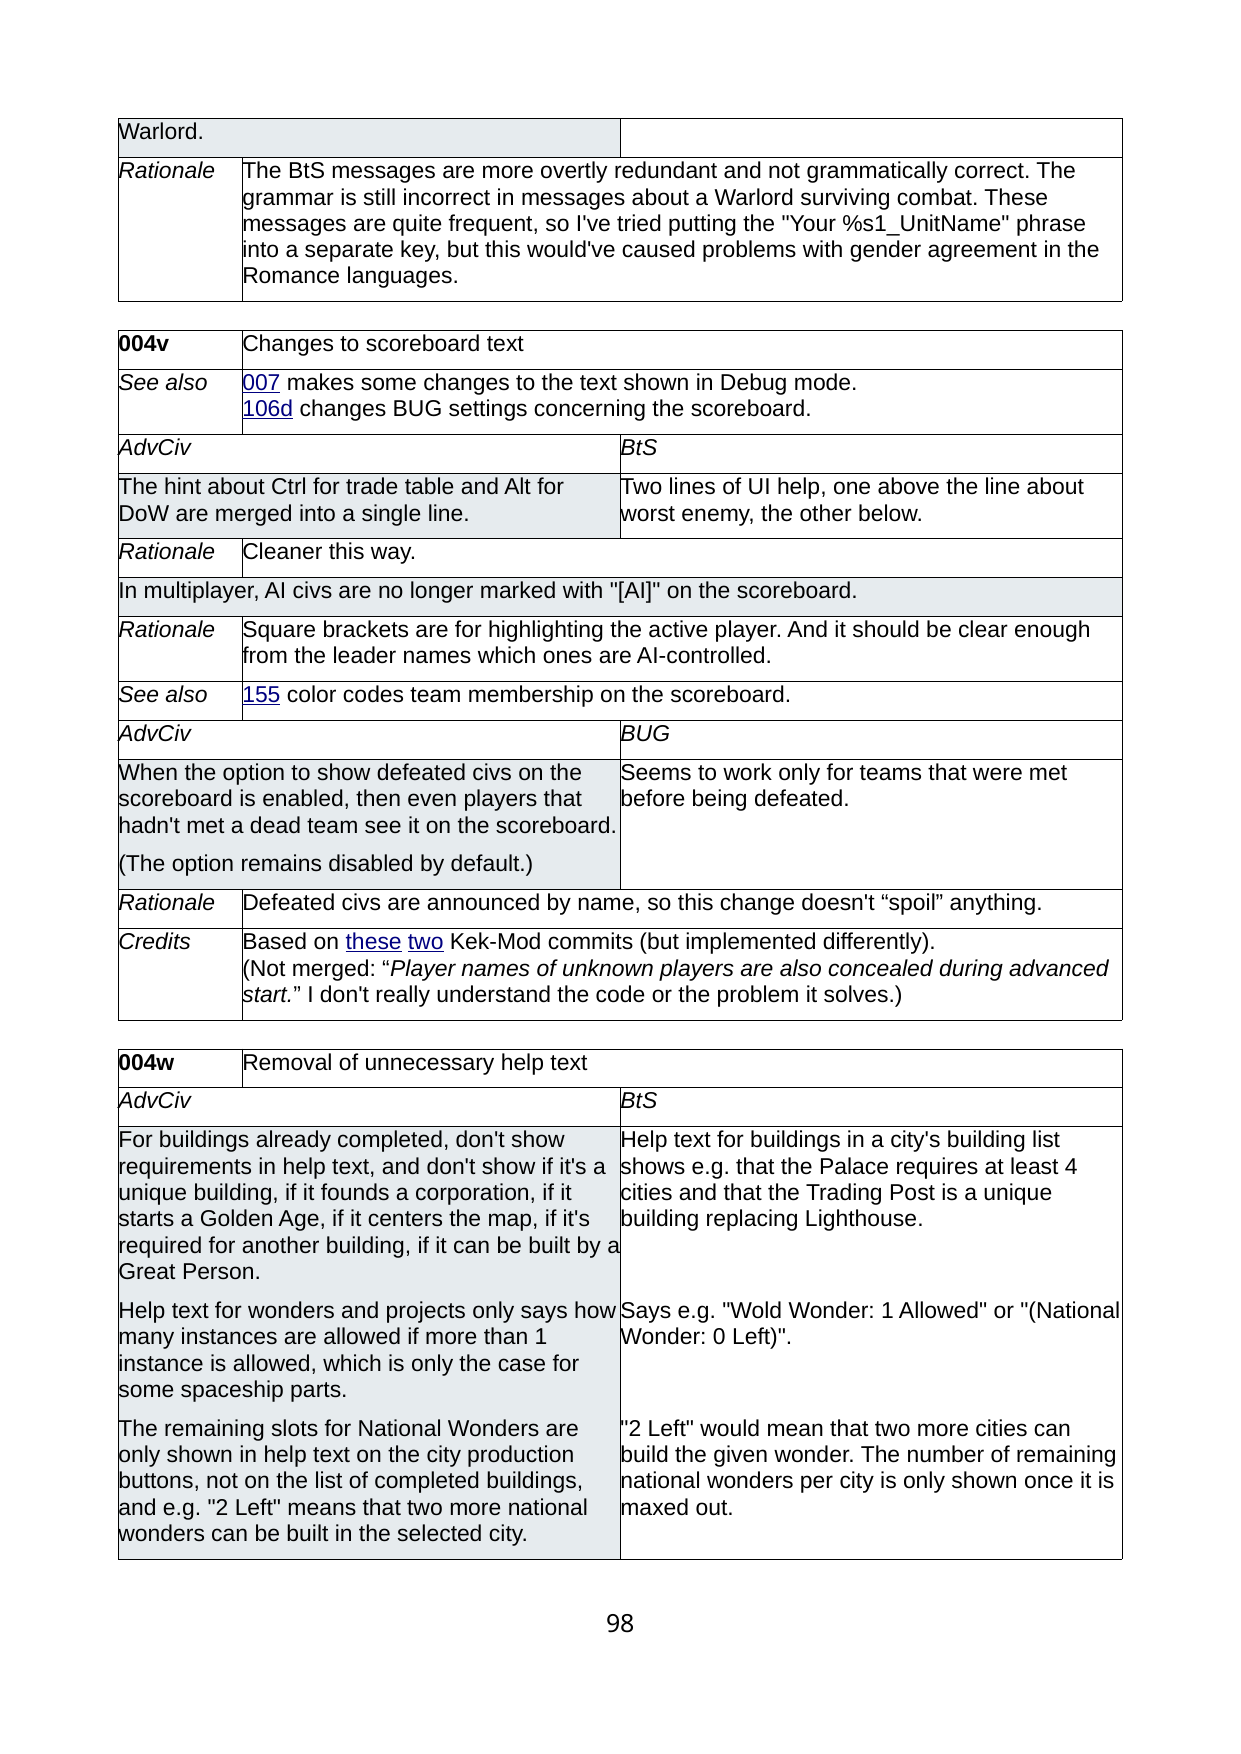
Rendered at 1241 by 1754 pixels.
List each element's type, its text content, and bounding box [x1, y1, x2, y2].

table_cell When the option to show defeated civs on the scoreboard is enabled, then even players that hadn't met a dead team see it on the scoreboard. (The option remains disabled by default.) [119, 760, 620, 889]
table_header 004v [119, 331, 242, 369]
table_cell Defeated civs are announced by name, so this change doesn't “spoil” anything. [243, 890, 1122, 928]
table_cell Rationale [119, 890, 242, 928]
table_cell AdvCiv [119, 721, 620, 759]
table_cell Credits [119, 929, 242, 1019]
table_cell BtS [621, 435, 1122, 473]
table_cell BUG [621, 721, 1122, 759]
table_cell Rationale [119, 158, 242, 301]
table_cell [621, 119, 1122, 157]
table_cell The hint about Ctrl for trade table and Alt for DoW are merged into a single line. [119, 474, 620, 538]
table_cell Two lines of UI help, one above the line about worst enemy, the other below. [621, 474, 1122, 538]
table_cell Based on these two Kek-Mod commits (but implemented differently). (Not merged: “Player names of unknown players are also concealed during advanced start.” I don't really understand the code or the problem it solves.) [243, 929, 1122, 1019]
table_cell 155 color codes team membership on the scoreboard. [243, 682, 1122, 720]
table_cell AdvCiv [119, 1088, 620, 1126]
table_cell 007 makes some changes to the text shown in Debug mode. 106d changes BUG settings concerning the scoreboard. [243, 370, 1122, 434]
table_cell In multiplayer, AI civs are no longer marked with "[AI]" on the scoreboard. [119, 578, 1122, 616]
table_cell For buildings already completed, don't show requirements in help text, and don't show if it's a unique building, if it founds a corporation, if it starts a Golden Age, if it centers the map, if it's required for another building, if it can be built by a Great Person. Help text for wonders and projects only says how many instances are allowed if more than 1 instance is allowed, which is only the case for some spaceship parts. The remaining slots for National Wonders are only shown in help text on the city production buttons, not on the list of completed buildings, and e.g. "2 Left" means that two more national wonders can be built in the selected city. [119, 1127, 620, 1559]
table_header 004w [119, 1050, 242, 1087]
table_cell AdvCiv [119, 435, 620, 473]
table_header Changes to scoreboard text [243, 331, 1122, 369]
table_header Removal of unnecessary help text [243, 1050, 1122, 1087]
table_cell Cleaner this way. [243, 539, 1122, 577]
table_cell Square brackets are for highlighting the active player. And it should be clear enough from the leader names which ones are AI-controlled. [243, 617, 1122, 681]
table_cell Warlord. [119, 119, 620, 157]
table_cell Rationale [119, 617, 242, 681]
table_cell See also [119, 682, 242, 720]
table_cell See also [119, 370, 242, 434]
table_cell Rationale [119, 539, 242, 577]
table_cell Seems to work only for teams that were met before being defeated. [621, 760, 1122, 889]
table_cell The BtS messages are more overtly redundant and not grammatically correct. The grammar is still incorrect in messages about a Warlord surviving combat. These messages are quite frequent, so I've tried putting the "Your %s1_UnitName" phrase into a separate key, but this would've caused problems with gender agreement in the Romance languages. [243, 158, 1122, 301]
table_cell BtS [621, 1088, 1122, 1126]
table_cell Help text for buildings in a city's building list shows e.g. that the Palace requires at least 4 cities and that the Trading Post is a unique building replacing Lighthouse. Says e.g. "Wold Wonder: 1 Allowed" or "(National Wonder: 0 Left)". "2 Left" would mean that two more cities can build the given wonder. The number of remaining national wonders per city is only shown once it is maxed out. [621, 1127, 1122, 1559]
